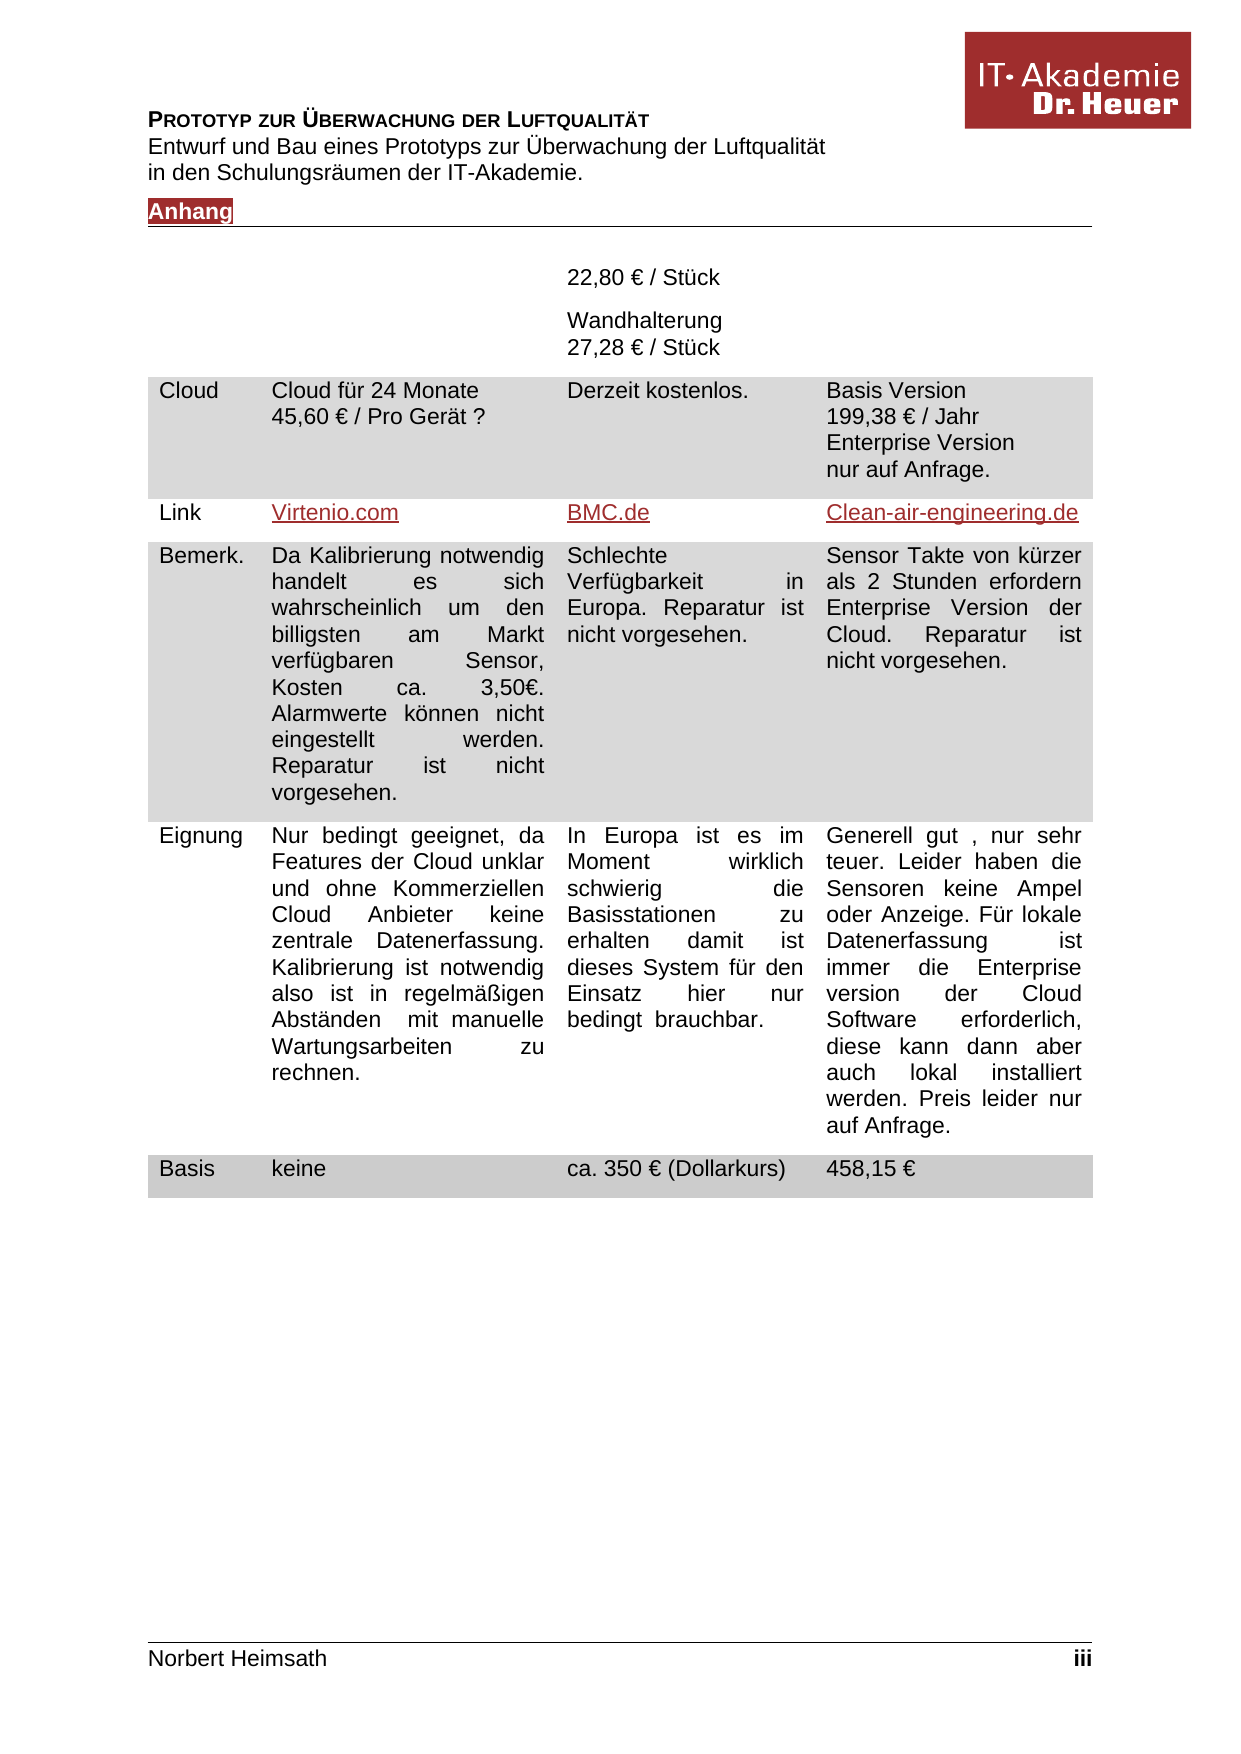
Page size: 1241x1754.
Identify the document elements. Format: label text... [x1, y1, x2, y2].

table_cell Generell gut , nur sehr teuer. Leider haben die Sensoren keine Ampel oder Anzeige. Für lokale Datenerfassung ist immer die Enterprise version der Cloud Software erforderlich, diese kann dann aber auch lokal installiert werden. Preis leider nur auf Anfrage. [815, 822, 1093, 1155]
table_cell [260, 264, 556, 377]
table_cell Basis [148, 1155, 260, 1198]
table_cell 458,15 € [815, 1155, 1093, 1198]
table_cell Nur bedingt geeignet, da Features der Cloud unklar und ohne Kommerziellen Cloud Anbieter keine zentrale Datenerfassung. Kalibrierung ist notwendig also ist in regelmäßigen Abständen mit manuelle Wartungsarbeiten zu rechnen. [260, 822, 556, 1155]
table_cell Derzeit kostenlos. [556, 377, 815, 499]
table_cell Cloud für 24 Monate 45,60 € / Pro Gerät ? [260, 377, 556, 499]
table_cell BMC.de [556, 499, 815, 542]
table_cell [148, 264, 260, 377]
table_cell [815, 264, 1093, 377]
table_cell 22,80 € / Stück Wandhalterung 27,28 € / Stück [556, 264, 815, 377]
table_cell Virtenio.com [260, 499, 556, 542]
table_cell In Europa ist es im Moment wirklich schwierig die Basisstationen zu erhalten damit ist dieses System für den Einsatz hier nur bedingt brauchbar. [556, 822, 815, 1155]
table_cell Schlechte Verfügbarkeit in Europa. Reparatur ist nicht vorgesehen. [556, 542, 815, 822]
table_cell ca. 350 € (Dollarkurs) [556, 1155, 815, 1198]
table_cell Basis Version 199,38 € / Jahr Enterprise Version nur auf Anfrage. [815, 377, 1093, 499]
table_cell keine [260, 1155, 556, 1198]
table_cell Clean-air-engineering.de [815, 499, 1093, 542]
table_cell Sensor Takte von kürzer als 2 Stunden erfordern Enterprise Version der Cloud. Reparatur ist nicht vorgesehen. [815, 542, 1093, 822]
table_cell Bemerk. [148, 542, 260, 822]
table_cell Link [148, 499, 260, 542]
table_cell Cloud [148, 377, 260, 499]
table_cell Eignung [148, 822, 260, 1155]
table_cell Da Kalibrierung notwendig handelt es sich wahrscheinlich um den billigsten am Markt verfügbaren Sensor, Kosten ca. 3,50€. Alarmwerte können nicht eingestellt werden. Reparatur ist nicht vorgesehen. [260, 542, 556, 822]
